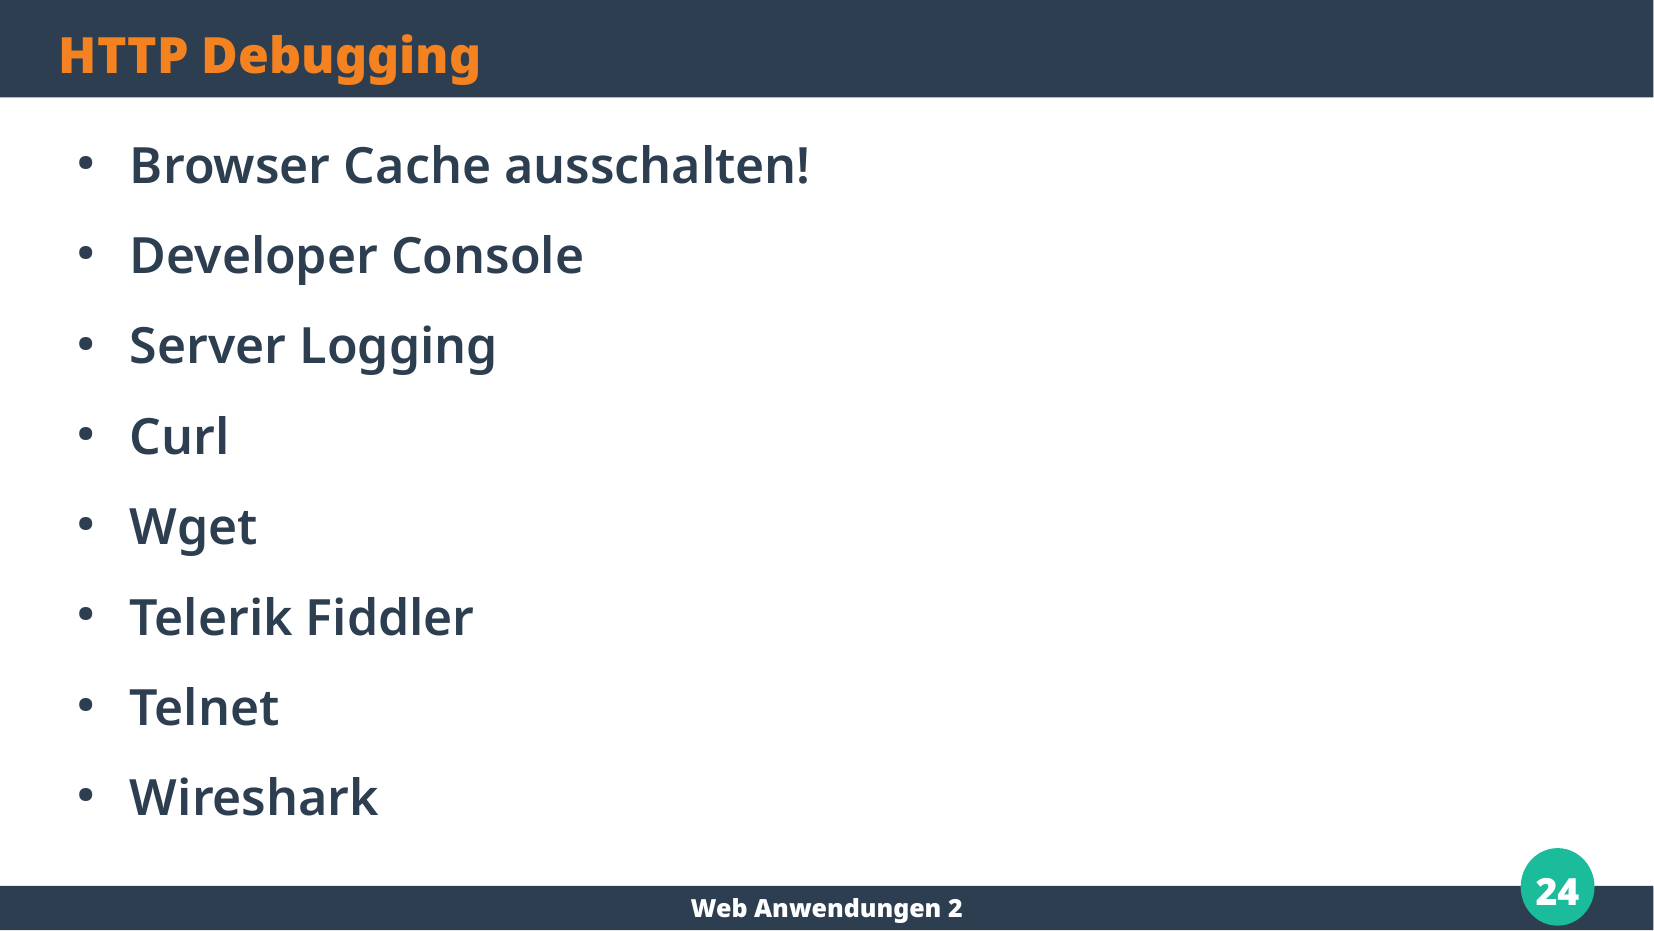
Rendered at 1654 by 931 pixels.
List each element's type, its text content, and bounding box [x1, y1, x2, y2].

list Browser Cache ausschalten! Developer Console Server Logging Curl Wget Telerik Fiddler Telnet Wireshark [59, 129, 1595, 864]
title HTTP Debugging [59, 8, 1595, 89]
